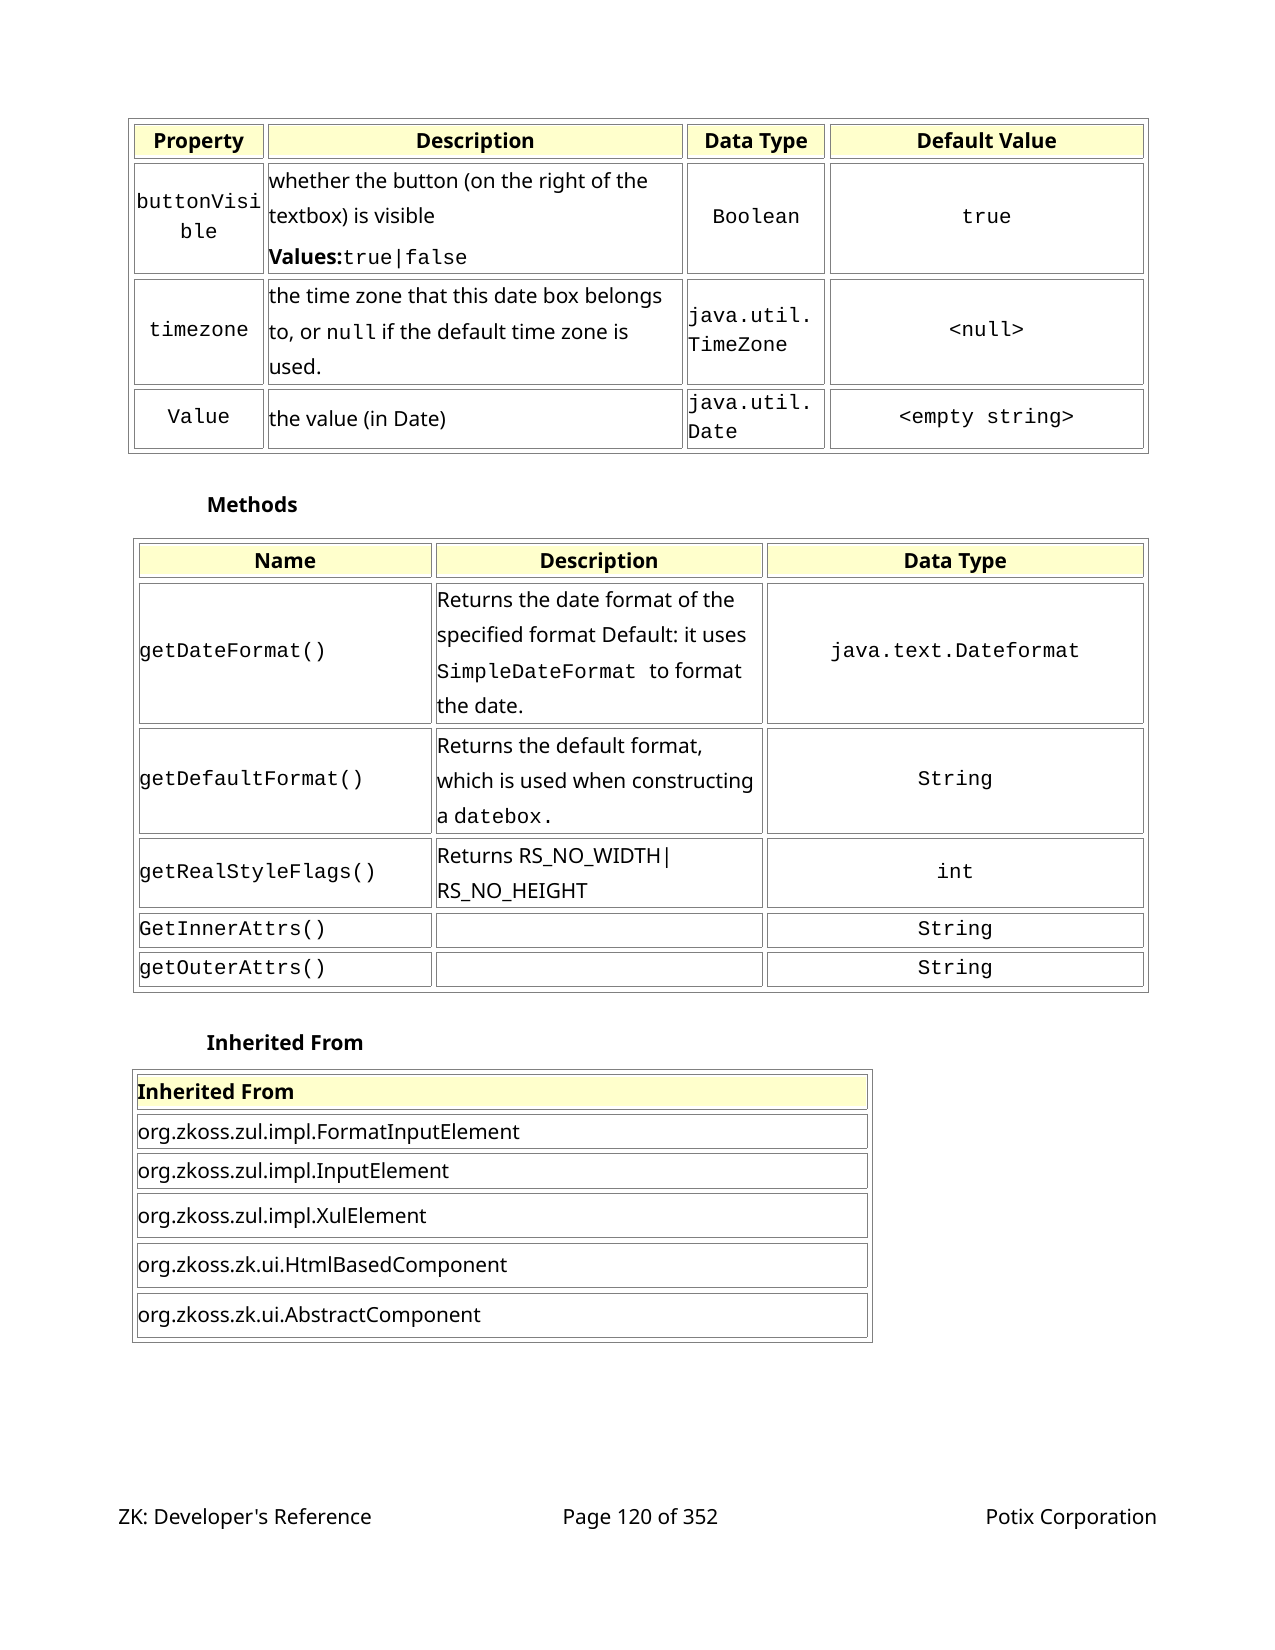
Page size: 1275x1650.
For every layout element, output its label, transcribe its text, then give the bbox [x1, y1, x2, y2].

table_cell whether the button (on the right of the textbox) is visible Values:true|false [266, 158, 685, 273]
table_cell [437, 953, 762, 986]
table_header Inherited From [134, 1070, 869, 1108]
table_cell int [764, 833, 1146, 907]
table_cell getDateFormat() [136, 577, 434, 722]
table_cell org.zkoss.zul.impl.InputElement [134, 1148, 869, 1187]
table_cell getOuterAttrs() [136, 947, 434, 986]
table_cell Value [131, 384, 266, 448]
table_cell String [764, 907, 1146, 947]
table_cell the time zone that this date box belongs to, or null if the default time zone is used. [266, 273, 685, 383]
table_cell getRealStyleFlags() [136, 833, 434, 907]
table_cell Returns the default format, which is used when constructing a datebox. [434, 723, 764, 833]
table_cell java.text.Dateformat [764, 577, 1146, 722]
table_cell org.zkoss.zul.impl.FormatInputElement [134, 1109, 869, 1148]
table_cell java.util.TimeZone [685, 273, 827, 383]
table_cell [434, 947, 764, 986]
table_header Description [434, 539, 764, 577]
table_header Data Type [685, 119, 827, 158]
table_header Name [136, 539, 434, 577]
table_cell Returns RS_NO_WIDTH|RS_NO_HEIGHT [434, 833, 764, 907]
table_header Default Value [827, 119, 1146, 158]
table_cell String [764, 947, 1146, 986]
subtitle Methods [207, 490, 1157, 518]
table_cell [434, 907, 764, 947]
table_cell org.zkoss.zul.impl.XulElement [134, 1188, 869, 1237]
table_cell java.util.Date [685, 384, 827, 448]
table_cell timezone [131, 273, 266, 383]
table_header Property [131, 119, 266, 158]
table_cell org.zkoss.zk.ui.HtmlBasedComponent [134, 1237, 869, 1287]
table_cell String [764, 723, 1146, 833]
table_cell org.zkoss.zk.ui.AbstractComponent [134, 1287, 869, 1337]
table_header Description [266, 119, 685, 158]
table_cell buttonVisible [131, 158, 266, 273]
table_header Data Type [764, 539, 1146, 577]
table_cell the value (in Date) [266, 384, 685, 448]
table_cell <empty string> [827, 384, 1146, 448]
table_cell Boolean [685, 158, 827, 273]
table_cell Returns the date format of the specified format Default: it uses SimpleDateFormat to format the date. [434, 577, 764, 722]
subtitle Inherited From [207, 1028, 1157, 1057]
table_cell GetInnerAttrs() [136, 907, 434, 947]
table_cell [437, 914, 762, 947]
table_cell true [827, 158, 1146, 273]
table_cell <null> [827, 273, 1146, 383]
table_cell getDefaultFormat() [136, 723, 434, 833]
